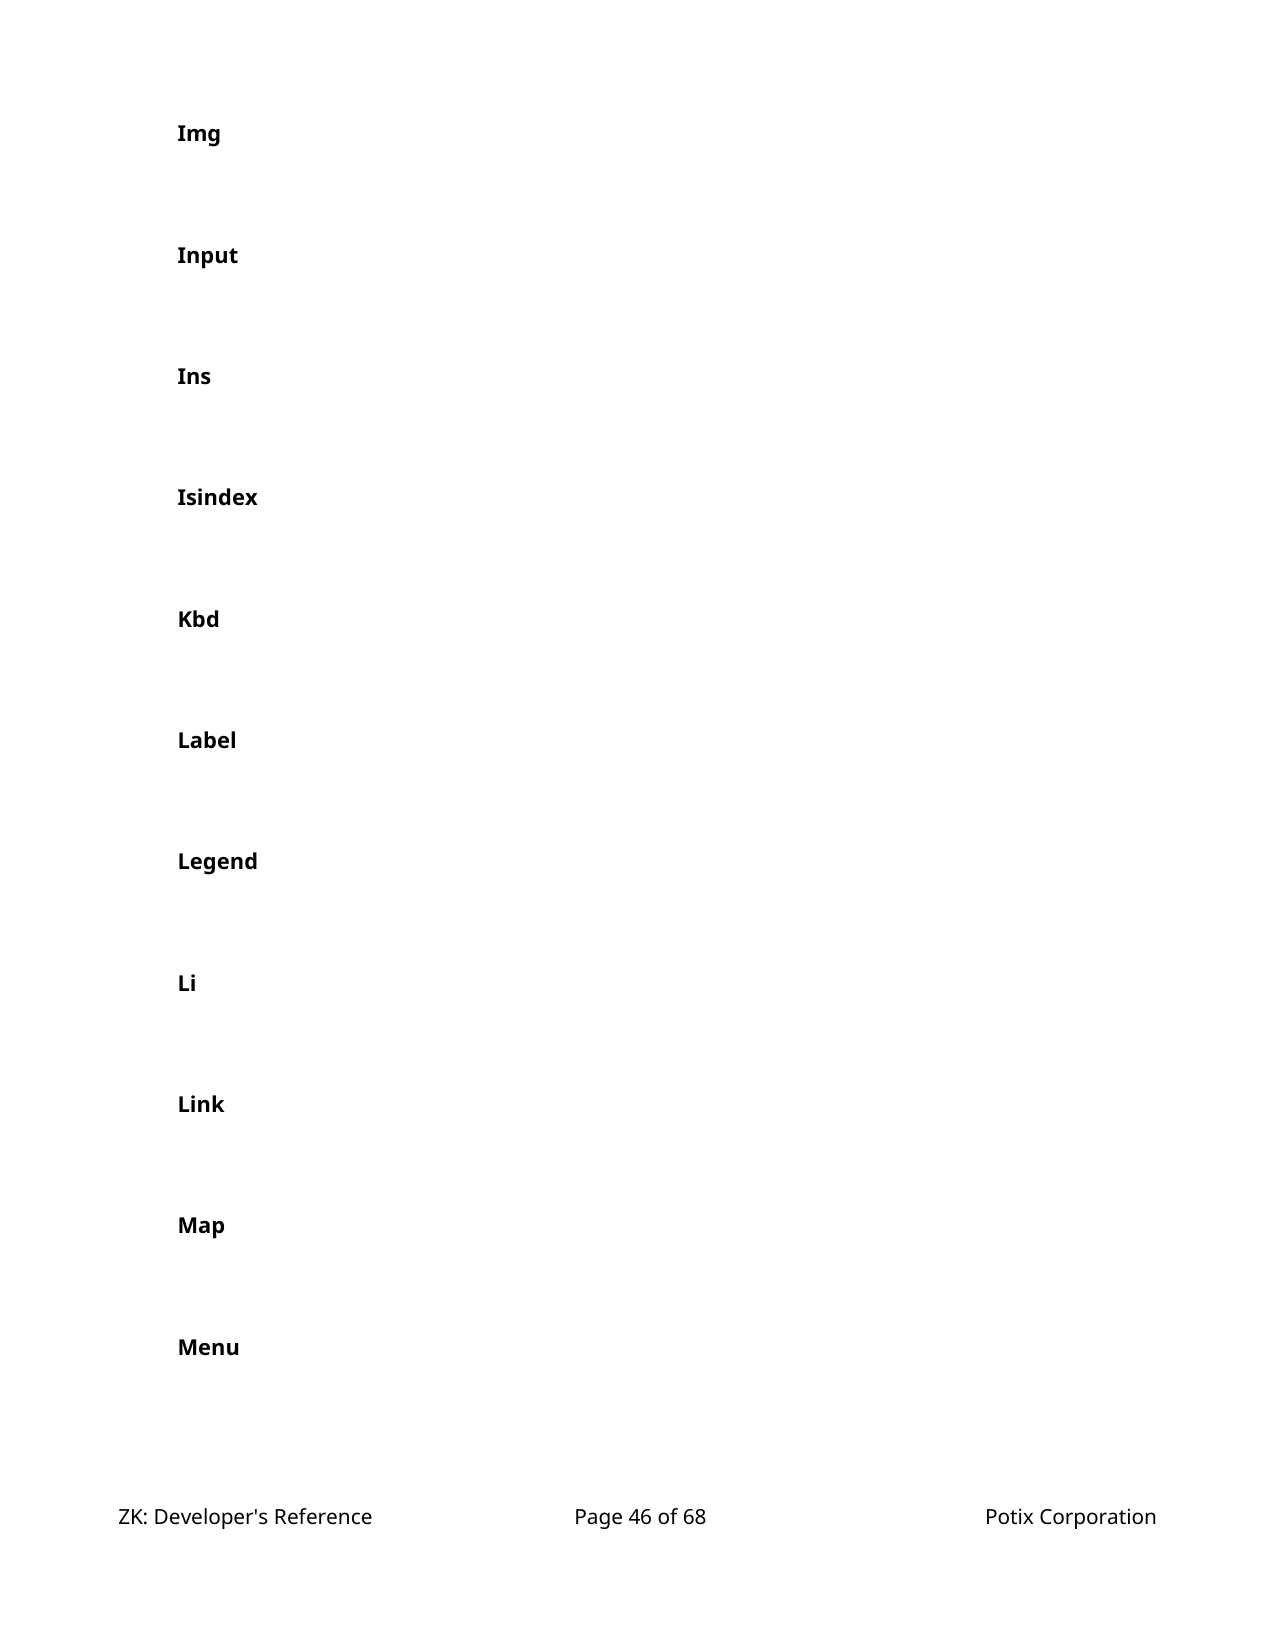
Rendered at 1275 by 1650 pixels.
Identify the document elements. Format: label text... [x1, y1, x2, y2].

subtitle Input [177, 239, 1157, 269]
subtitle Li [177, 968, 1157, 998]
subtitle Img [177, 118, 1157, 148]
subtitle Ins [177, 361, 1157, 391]
subtitle Map [177, 1210, 1157, 1240]
subtitle Menu [177, 1332, 1157, 1362]
subtitle Label [177, 725, 1157, 755]
subtitle Isindex [177, 482, 1157, 512]
subtitle Link [177, 1089, 1157, 1119]
subtitle Kbd [177, 603, 1157, 633]
subtitle Legend [177, 846, 1157, 876]
